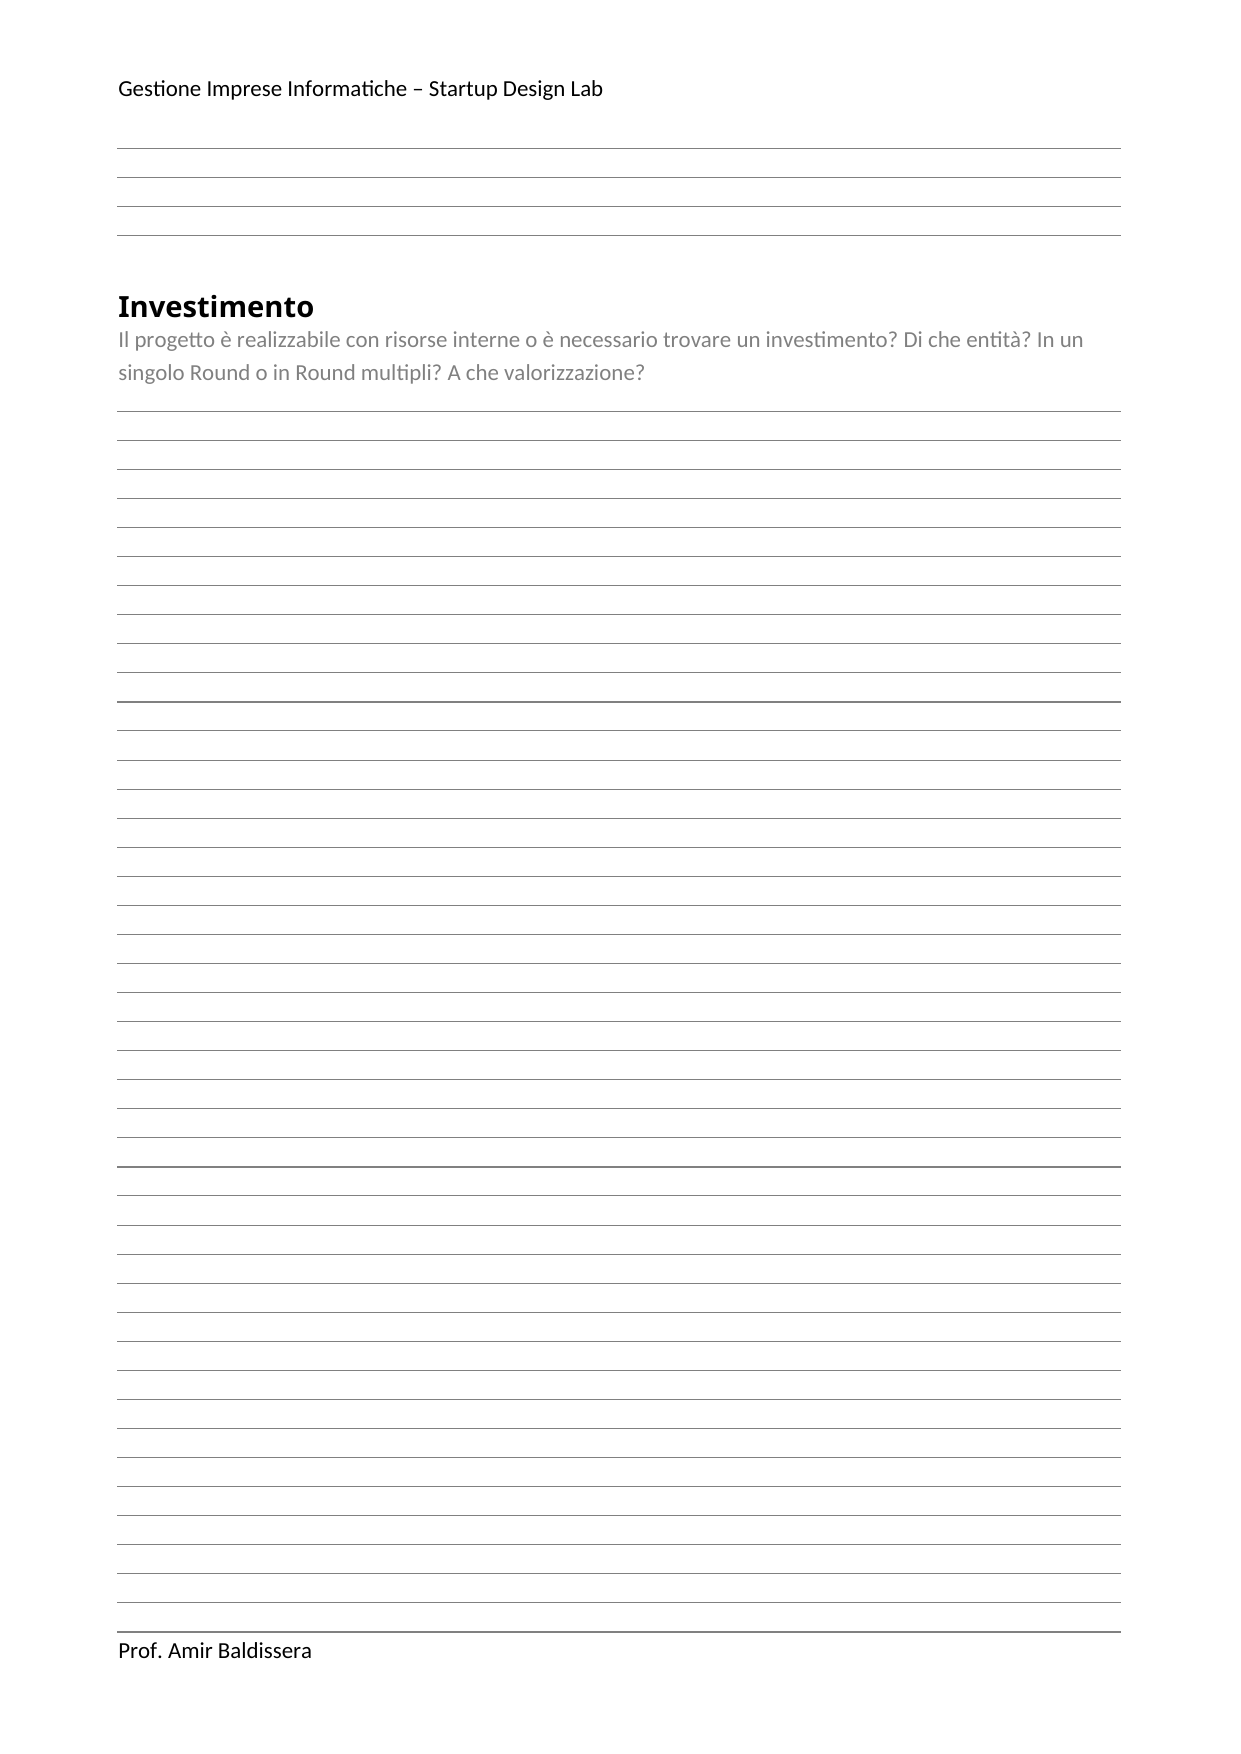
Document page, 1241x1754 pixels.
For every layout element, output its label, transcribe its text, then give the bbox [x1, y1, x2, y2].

table_cell [117, 761, 1121, 788]
table_cell [117, 1080, 1121, 1108]
table_cell [117, 528, 1121, 556]
table_cell [117, 1022, 1121, 1050]
table_cell [117, 1196, 1121, 1224]
table_cell [117, 178, 1121, 206]
text Il progetto è realizzabile con risorse interne o è necessario trovare un investimento? Di che entità? In un singolo Round o in Round multipli? A che valorizzazione? [118, 326, 1122, 386]
table_cell [117, 1255, 1121, 1283]
table_cell [117, 703, 1121, 730]
table_cell [117, 1574, 1121, 1602]
table_cell [117, 1400, 1121, 1428]
table_cell [117, 470, 1121, 498]
table_cell [117, 1603, 1121, 1631]
table_cell [117, 993, 1121, 1021]
table_cell [117, 1226, 1121, 1253]
table_cell [117, 1109, 1121, 1137]
table_cell [117, 731, 1121, 759]
table_cell [117, 819, 1121, 847]
table_cell [117, 1138, 1121, 1166]
table_cell [117, 1284, 1121, 1312]
table_cell [117, 964, 1121, 992]
table_cell [117, 1545, 1121, 1573]
table_cell [117, 1168, 1121, 1195]
table_cell [117, 848, 1121, 876]
table_cell [117, 790, 1121, 818]
table_cell [117, 644, 1121, 672]
table_cell [117, 441, 1121, 469]
subtitle Investimento [118, 286, 1122, 326]
table_cell [117, 1487, 1121, 1515]
table_cell [117, 557, 1121, 585]
table_cell [117, 207, 1121, 235]
table_cell [117, 1371, 1121, 1399]
table_cell [117, 586, 1121, 614]
table_cell [117, 499, 1121, 527]
table_cell [117, 1429, 1121, 1457]
table_cell [117, 877, 1121, 905]
table_cell [117, 1516, 1121, 1544]
table_cell [117, 935, 1121, 963]
table_cell [117, 673, 1121, 701]
table_cell [117, 1051, 1121, 1079]
table_cell [117, 1342, 1121, 1370]
table_cell [117, 1313, 1121, 1341]
table_header [117, 412, 1121, 440]
table_cell [117, 1458, 1121, 1486]
table_cell [117, 149, 1121, 177]
table_cell [117, 906, 1121, 934]
table_cell [117, 615, 1121, 643]
